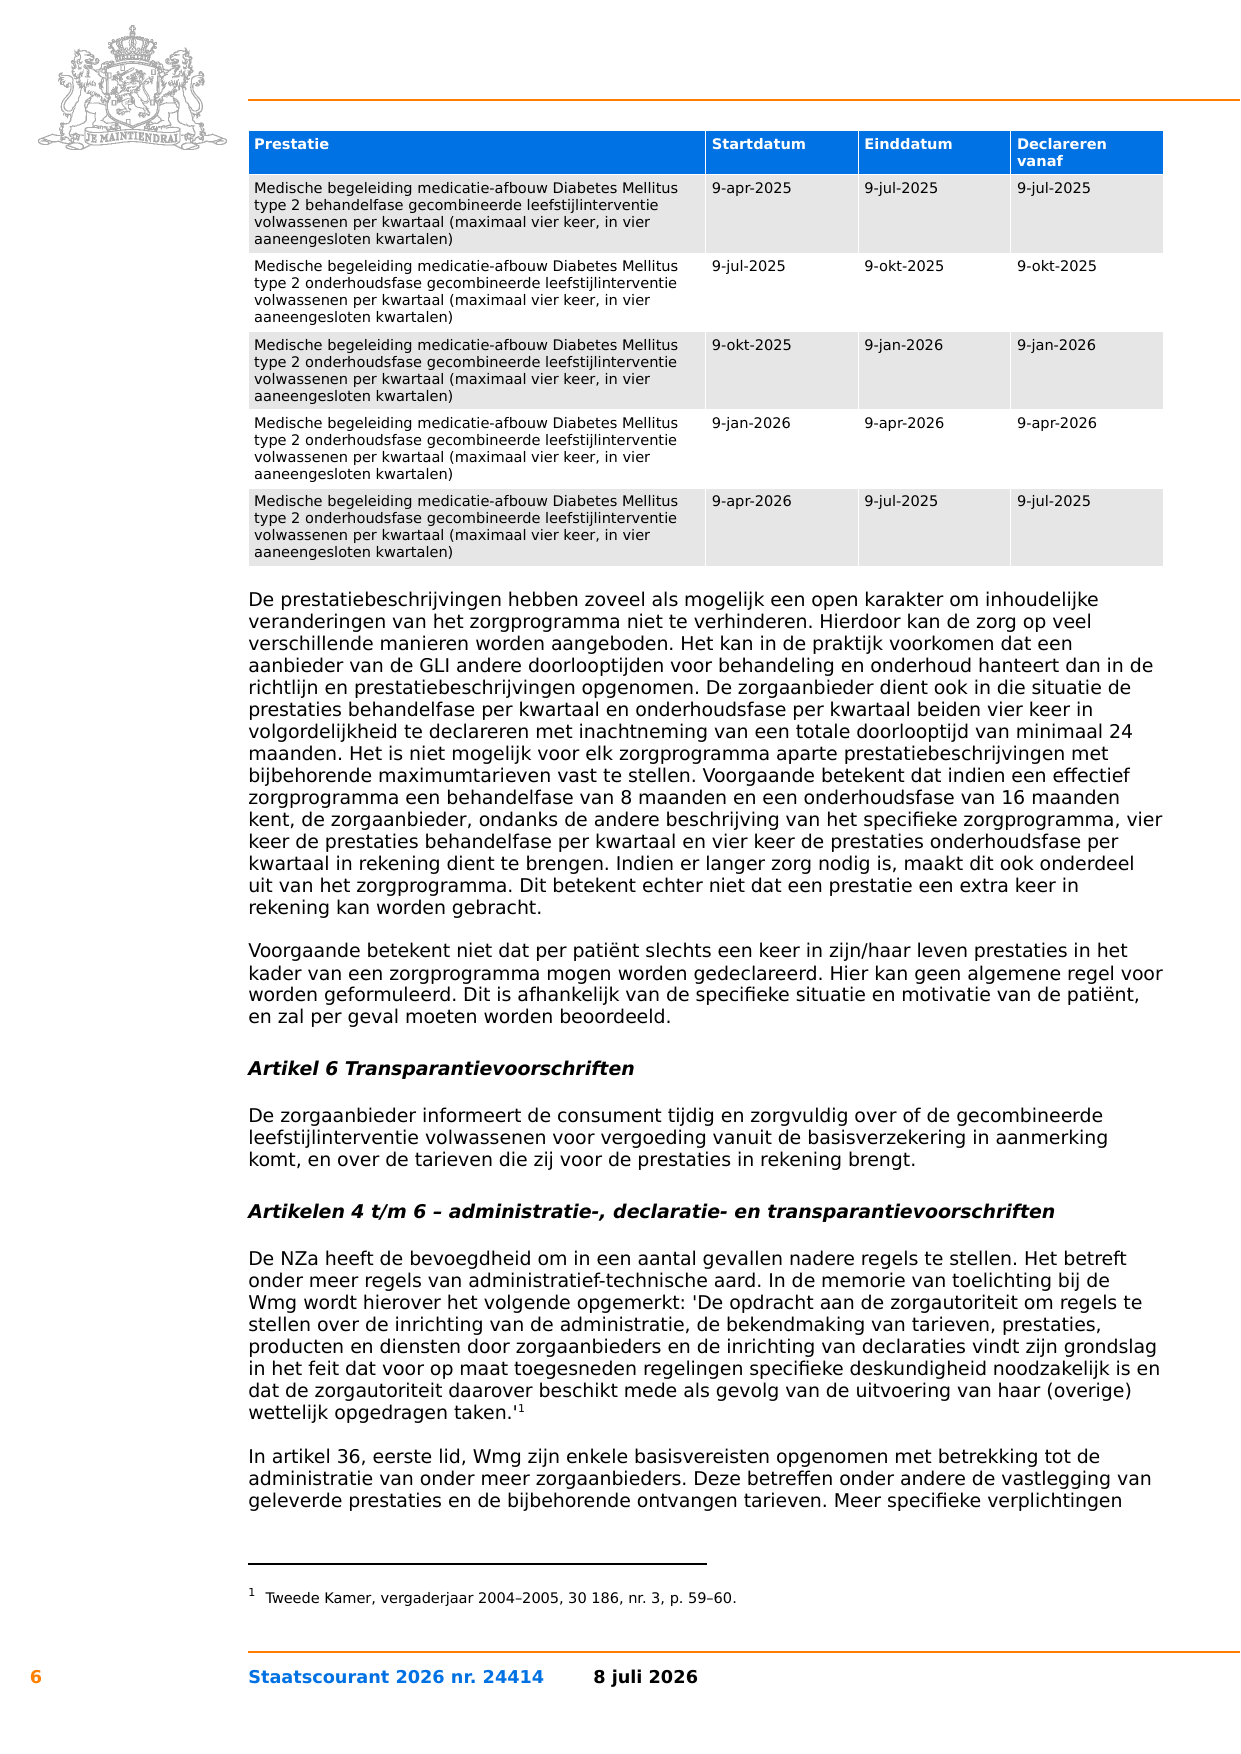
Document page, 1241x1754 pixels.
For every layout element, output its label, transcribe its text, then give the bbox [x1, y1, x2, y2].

table_cell Medische begeleiding medicatie-afbouw Diabetes Mellitus type 2 onderhoudsfase gecombineerde leefstijlinterventie volwassenen per kwartaal (maximaal vier keer, in vier aaneengesloten kwartalen) [249, 254, 705, 331]
text De NZa heeft de bevoegdheid om in een aantal gevallen nadere regels te stellen. Het betreft onder meer regels van administratief-technische aard. In de memorie van toelichting bij de Wmg wordt hierover het volgende opgemerkt: 'De opdracht aan de zorgautoriteit om regels te stellen over de inrichting van de administratie, de bekendmaking van tarieven, prestaties, producten en diensten door zorgaanbieders en de inrichting van declaraties vindt zijn grondslag in het feit dat voor op maat toegesneden regelingen specifieke deskundigheid noodzakelijk is en dat de zorgautoriteit daarover beschikt mede als gevolg van de uitvoering van haar (overige) wettelijk opgedragen taken.' [248, 1248, 1163, 1424]
table_cell 9-jul-2025 [1011, 489, 1163, 566]
text In artikel 36, eerste lid, Wmg zijn enkele basisvereisten opgenomen met betrekking tot de administratie van onder meer zorgaanbieders. Deze betreffen onder andere de vastlegging van geleverde prestaties en de bijbehorende ontvangen tarieven. Meer specifieke verplichtingen [248, 1446, 1163, 1512]
subtitle Artikelen 4 t/m 6 – administratie-, declaratie- en transparantievoorschriften [248, 1201, 1163, 1223]
table_header Startdatum [706, 131, 858, 174]
table_cell Medische begeleiding medicatie-afbouw Diabetes Mellitus type 2 onderhoudsfase gecombineerde leefstijlinterventie volwassenen per kwartaal (maximaal vier keer, in vier aaneengesloten kwartalen) [249, 489, 705, 566]
table_cell 9-jan-2026 [859, 332, 1010, 409]
picture [38, 25, 227, 150]
table_cell 9-apr-2026 [1011, 410, 1163, 488]
table_cell 9-jul-2025 [859, 489, 1010, 566]
table_cell 9-jul-2025 [1011, 175, 1163, 253]
table_cell 9-apr-2026 [859, 410, 1010, 488]
table_cell 9-jul-2025 [859, 175, 1010, 253]
table_cell 9-apr-2026 [706, 489, 858, 566]
table_cell Medische begeleiding medicatie-afbouw Diabetes Mellitus type 2 onderhoudsfase gecombineerde leefstijlinterventie volwassenen per kwartaal (maximaal vier keer, in vier aaneengesloten kwartalen) [249, 332, 705, 409]
text De prestatiebeschrijvingen hebben zoveel als mogelijk een open karakter om inhoudelijke veranderingen van het zorgprogramma niet te verhinderen. Hierdoor kan de zorg op veel verschillende manieren worden aangeboden. Het kan in de praktijk voorkomen dat een aanbieder van de GLI andere doorlooptijden voor behandeling en onderhoud hanteert dan in de richtlijn en prestatiebeschrijvingen opgenomen. De zorgaanbieder dient ook in die situatie de prestaties behandelfase per kwartaal en onderhoudsfase per kwartaal beiden vier keer in volgordelijkheid te declareren met inachtneming van een totale doorlooptijd van minimaal 24 maanden. Het is niet mogelijk voor elk zorgprogramma aparte prestatiebeschrijvingen met bijbehorende maximumtarieven vast te stellen. Voorgaande betekent dat indien een effectief zorgprogramma een behandelfase van 8 maanden en een onderhoudsfase van 16 maanden kent, de zorgaanbieder, ondanks de andere beschrijving van het specifieke zorgprogramma, vier keer de prestaties behandelfase per kwartaal en vier keer de prestaties onderhoudsfase per kwartaal in rekening dient te brengen. Indien er langer zorg nodig is, maakt dit ook onderdeel uit van het zorgprogramma. Dit betekent echter niet dat een prestatie een extra keer in rekening kan worden gebracht. [248, 589, 1163, 918]
subtitle Artikel 6 Transparantievoorschriften [248, 1058, 1163, 1080]
table_cell 9-jan-2026 [706, 410, 858, 488]
table_cell 9-jan-2026 [1011, 332, 1163, 409]
text De zorgaanbieder informeert de consument tijdig en zorgvuldig over of de gecombineerde leefstijlinterventie volwassenen voor vergoeding vanuit de basisverzekering in aanmerking komt, en over de tarieven die zij voor de prestaties in rekening brengt. [248, 1105, 1163, 1171]
table_header Declareren vanaf [1011, 131, 1163, 174]
table_cell 9-okt-2025 [1011, 254, 1163, 331]
text Tweede Kamer, vergaderjaar 2004–2005, 30 186, nr. 3, p. 59–60. [248, 1586, 1163, 1608]
table_header Prestatie [249, 131, 705, 174]
table_cell Medische begeleiding medicatie-afbouw Diabetes Mellitus type 2 onderhoudsfase gecombineerde leefstijlinterventie volwassenen per kwartaal (maximaal vier keer, in vier aaneengesloten kwartalen) [249, 410, 705, 488]
table_cell Medische begeleiding medicatie-afbouw Diabetes Mellitus type 2 behandelfase gecombineerde leefstijlinterventie volwassenen per kwartaal (maximaal vier keer, in vier aaneengesloten kwartalen) [249, 175, 705, 253]
table_header Einddatum [859, 131, 1010, 174]
text Voorgaande betekent niet dat per patiënt slechts een keer in zijn/haar leven prestaties in het kader van een zorgprogramma mogen worden gedeclareerd. Hier kan geen algemene regel voor worden geformuleerd. Dit is afhankelijk van de specifieke situatie en motivatie van de patiënt, en zal per geval moeten worden beoordeeld. [248, 940, 1163, 1028]
table_cell 9-okt-2025 [706, 332, 858, 409]
table_cell 9-jul-2025 [706, 254, 858, 331]
table_cell 9-apr-2025 [706, 175, 858, 253]
table_cell 9-okt-2025 [859, 254, 1010, 331]
